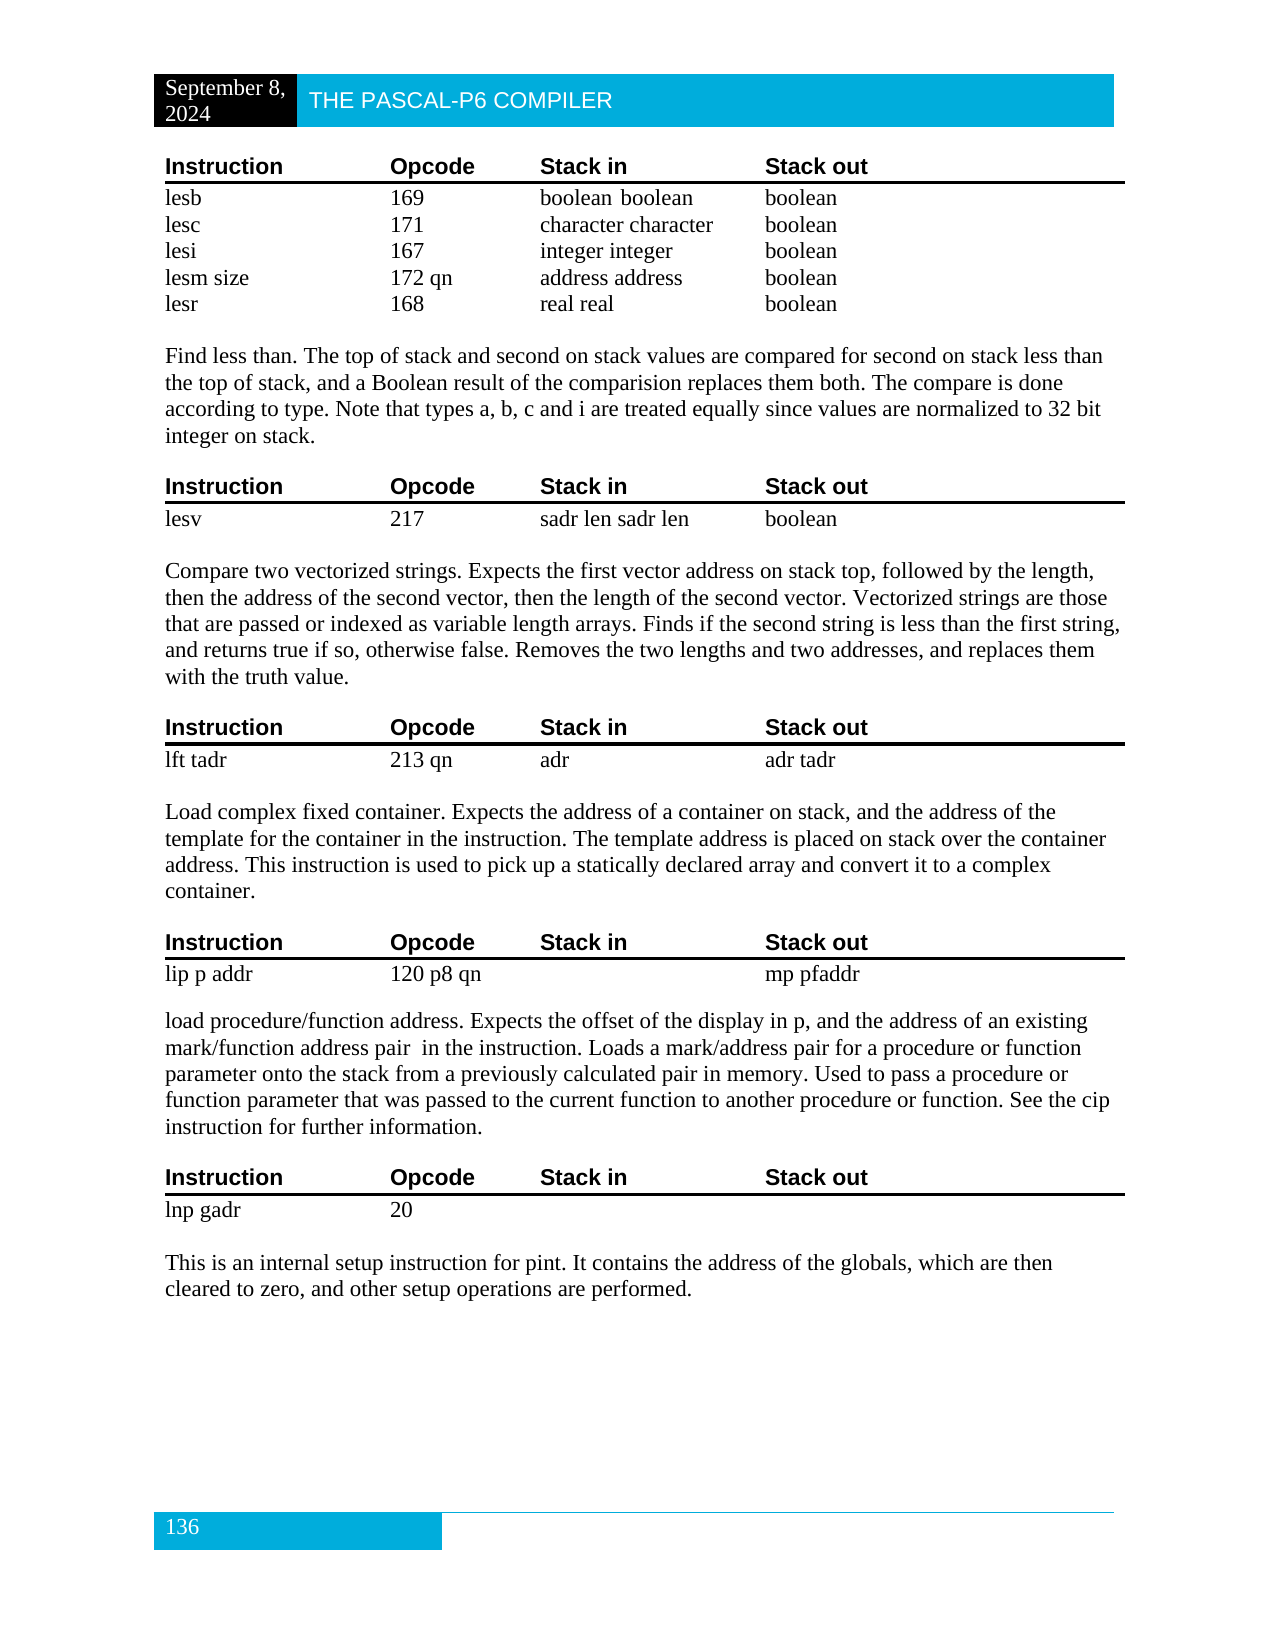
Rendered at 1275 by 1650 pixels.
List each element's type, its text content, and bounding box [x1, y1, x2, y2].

text lesb 169 boolean boolean boolean [165, 184, 1125, 211]
text Instruction Opcode Stack in Stack out [165, 714, 1125, 742]
text lip p addr 120 p8 qn mp pfaddr [165, 960, 1125, 987]
text lesi 167 integer integer boolean [165, 237, 1125, 263]
text This is an internal setup instruction for pint. It contains the address of the globals, which are then cleared to zero, and other setup operations are performed. [165, 1248, 1125, 1301]
text Find less than. The top of stack and second on stack values are compared for second on stack less than the top of stack, and a Boolean result of the comparision replaces them both. The compare is done according to type. Note that types a, b, c and i are treated equally since values are normalized to 32 bit integer on stack. [165, 343, 1125, 448]
text lnp gadr 20 [165, 1196, 1125, 1222]
text Instruction Opcode Stack in Stack out [165, 473, 1125, 501]
text load procedure/function address. Expects the offset of the display in p, and the address of an existing mark/function address pair in the instruction. Loads a mark/address pair for a procedure or function parameter onto the stack from a previously calculated pair in memory. Used to pass a procedure or function parameter that was passed to the current function to another procedure or function. See the cip instruction for further information. [165, 1007, 1125, 1139]
text lesc 171 character character boolean [165, 211, 1125, 237]
text Instruction Opcode Stack in Stack out [165, 153, 1125, 181]
text lesv 217 sadr len sadr len boolean [165, 504, 1125, 531]
text Instruction Opcode Stack in Stack out [165, 1164, 1125, 1193]
text Instruction Opcode Stack in Stack out [165, 929, 1125, 957]
text lft tadr 213 qn adr adr tadr [165, 746, 1125, 772]
text lesr 168 real real boolean [165, 290, 1125, 316]
text Load complex fixed container. Expects the address of a container on stack, and the address of the template for the container in the instruction. The template address is placed on stack over the container address. This instruction is used to pick up a statically declared array and convert it to a complex container. [165, 798, 1125, 904]
text Compare two vectorized strings. Expects the first vector address on stack top, followed by the length, then the address of the second vector, then the length of the second vector. Vectorized strings are those that are passed or indexed as variable length arrays. Finds if the second string is less than the first string, and returns true if so, otherwise false. Removes the two lengths and two addresses, and replaces them with the truth value. [165, 557, 1125, 689]
text lesm size 172 qn address address boolean [165, 263, 1125, 290]
